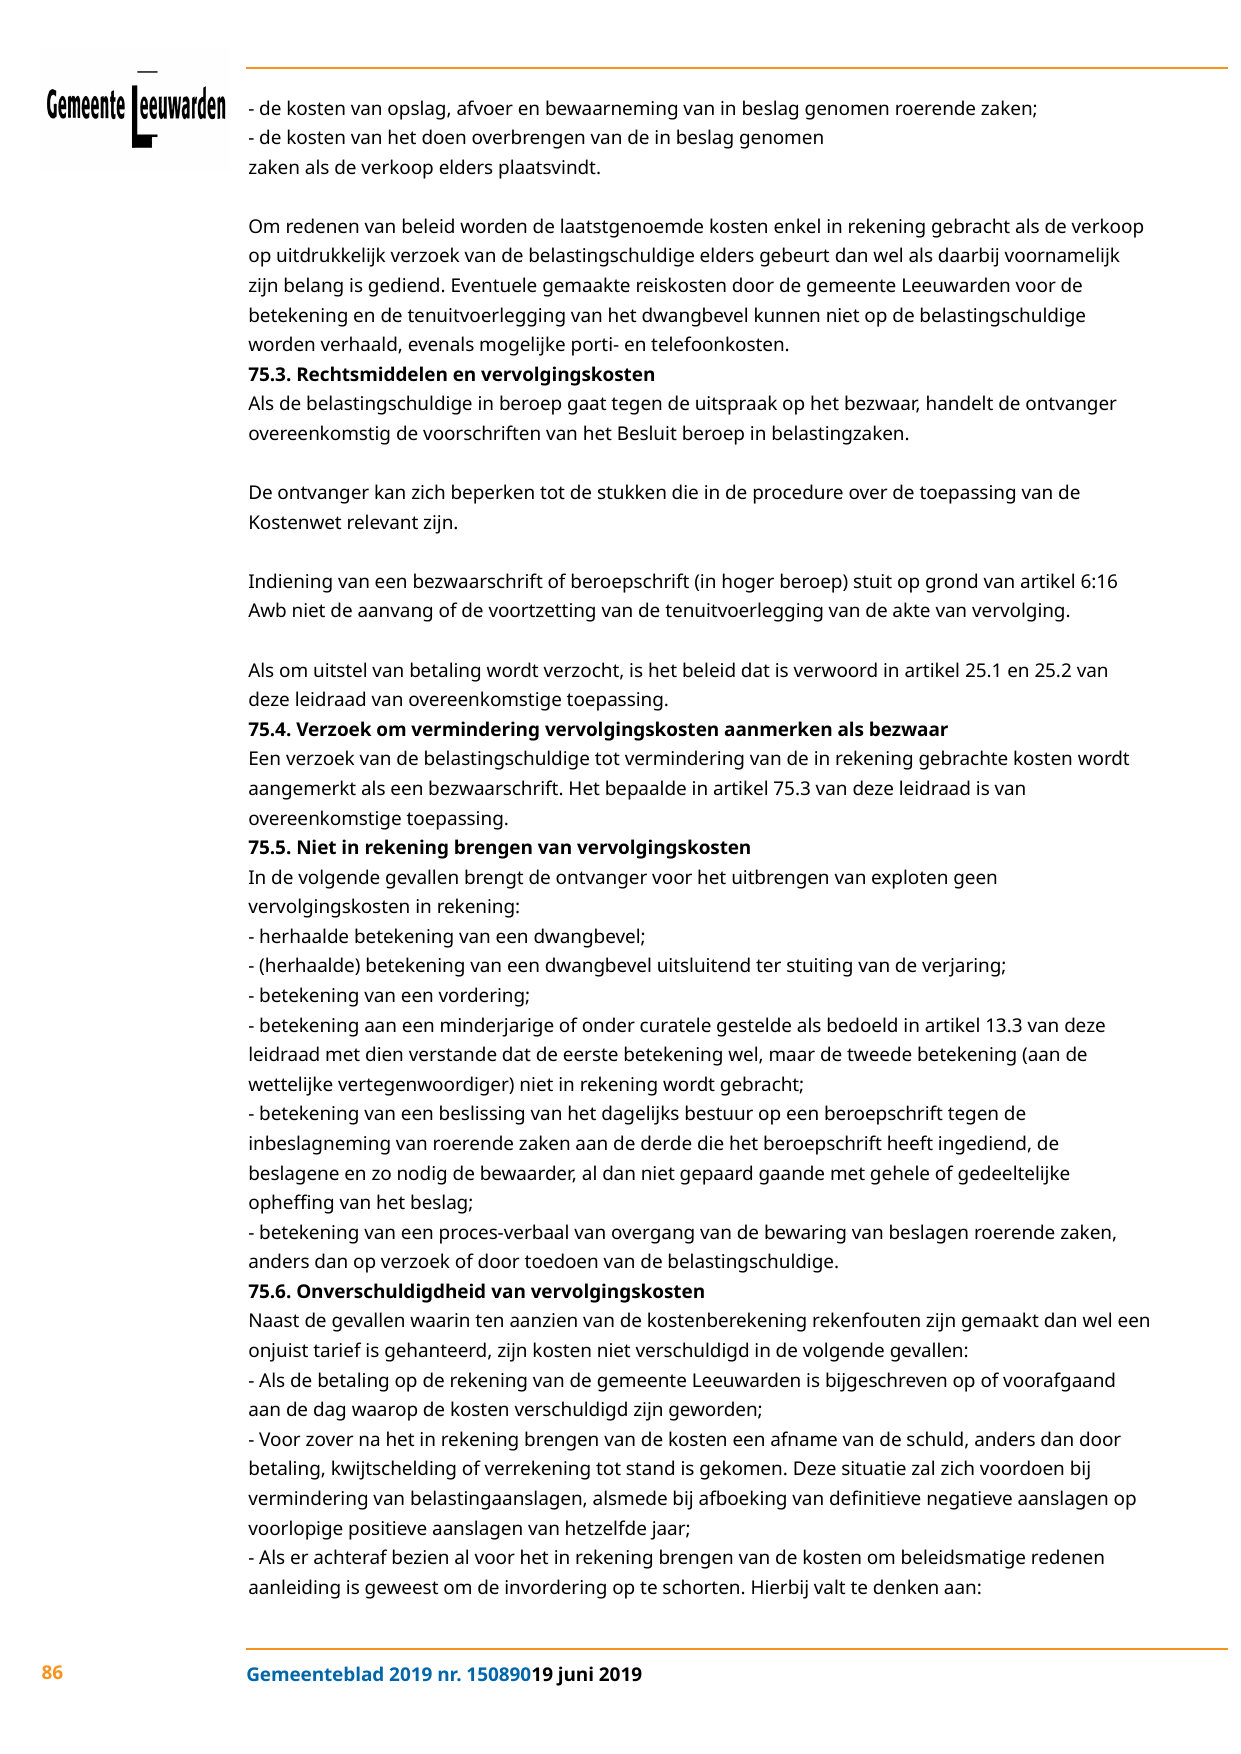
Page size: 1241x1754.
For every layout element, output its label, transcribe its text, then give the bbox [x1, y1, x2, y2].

text - de kosten van het doen overbrengen van de in beslag genomen [248, 124, 1152, 150]
text zaken als de verkoop elders plaatsvindt. [248, 154, 1152, 180]
text - Voor zover na het in rekening brengen van de kosten een afname van de schuld, anders dan door betaling, kwijtschelding of verrekening tot stand is gekomen. Deze situatie zal zich voordoen bij vermindering van belastingaanslagen, alsmede bij afboeking van definitieve negatieve aanslagen op voorlopige positieve aanslagen van hetzelfde jaar; [248, 1426, 1152, 1541]
text - herhaalde betekening van een dwangbevel; [248, 923, 1152, 949]
text Een verzoek van de belastingschuldige tot vermindering van de in rekening gebrachte kosten wordt aangemerkt als een bezwaarschrift. Het bepaalde in artikel 75.3 van deze leidraad is van overeenkomstige toepassing. [248, 746, 1152, 831]
text - betekening van een beslissing van het dagelijks bestuur op een beroepschrift tegen de inbeslagneming van roerende zaken aan de derde die het beroepschrift heeft ingediend, de beslagene en zo nodig de bewaarder, al dan niet gepaard gaande met gehele of gedeeltelijke opheffing van het beslag; [248, 1101, 1152, 1215]
text Als de belastingschuldige in beroep gaat tegen de uitspraak op het bezwaar, handelt de ontvanger overeenkomstig de voorschriften van het Besluit beroep in belastingzaken. [248, 391, 1152, 446]
text 75.5. Niet in rekening brengen van vervolgingskosten [248, 834, 1152, 860]
text - de kosten van opslag, afvoer en bewaarneming van in beslag genomen roerende zaken; [248, 95, 1152, 121]
text 75.4. Verzoek om vermindering vervolgingskosten aanmerken als bezwaar [248, 716, 1152, 742]
text - Als er achteraf bezien al voor het in rekening brengen van de kosten om beleidsmatige redenen aanleiding is geweest om de invordering op te schorten. Hierbij valt te denken aan: [248, 1544, 1152, 1600]
text - betekening aan een minderjarige of onder curatele gestelde als bedoeld in artikel 13.3 van deze leidraad met dien verstande dat de eerste betekening wel, maar de tweede betekening (aan de wettelijke vertegenwoordiger) niet in rekening wordt gebracht; [248, 1012, 1152, 1097]
text 75.6. Onverschuldigdheid van vervolgingskosten [248, 1278, 1152, 1304]
text - betekening van een proces-verbaal van overgang van de bewaring van beslagen roerende zaken, anders dan op verzoek of door toedoen van de belastingschuldige. [248, 1219, 1152, 1274]
text Indiening van een bezwaarschrift of beroepschrift (in hoger beroep) stuit op grond van artikel 6:16 Awb niet de aanvang of de voortzetting van de tenuitvoerlegging van de akte van vervolging. [248, 568, 1152, 623]
text Naast de gevallen waarin ten aanzien van de kostenberekening rekenfouten zijn gemaakt dan wel een onjuist tarief is gehanteerd, zijn kosten niet verschuldigd in de volgende gevallen: [248, 1308, 1152, 1363]
text 75.3. Rechtsmiddelen en vervolgingskosten [248, 361, 1152, 387]
picture [41, 47, 231, 172]
text Als om uitstel van betaling wordt verzocht, is het beleid dat is verwoord in artikel 25.1 en 25.2 van deze leidraad van overeenkomstige toepassing. [248, 657, 1152, 712]
text Om redenen van beleid worden de laatstgenoemde kosten enkel in rekening gebracht als de verkoop op uitdrukkelijk verzoek van de belastingschuldige elders gebeurt dan wel als daarbij voornamelijk zijn belang is gediend. Eventuele gemaakte reiskosten door de gemeente Leeuwarden voor de betekening en de tenuitvoerlegging van het dwangbevel kunnen niet op de belastingschuldige worden verhaald, evenals mogelijke porti- en telefoonkosten. [248, 213, 1152, 357]
text - betekening van een vordering; [248, 982, 1152, 1008]
text De ontvanger kan zich beperken tot de stukken die in de procedure over de toepassing van de Kostenwet relevant zijn. [248, 479, 1152, 535]
text - (herhaalde) betekening van een dwangbevel uitsluitend ter stuiting van de verjaring; [248, 953, 1152, 978]
text - Als de betaling op de rekening van de gemeente Leeuwarden is bijgeschreven op of voorafgaand aan de dag waarop de kosten verschuldigd zijn geworden; [248, 1367, 1152, 1422]
text In de volgende gevallen brengt de ontvanger voor het uitbrengen van exploten geen vervolgingskosten in rekening: [248, 864, 1152, 919]
